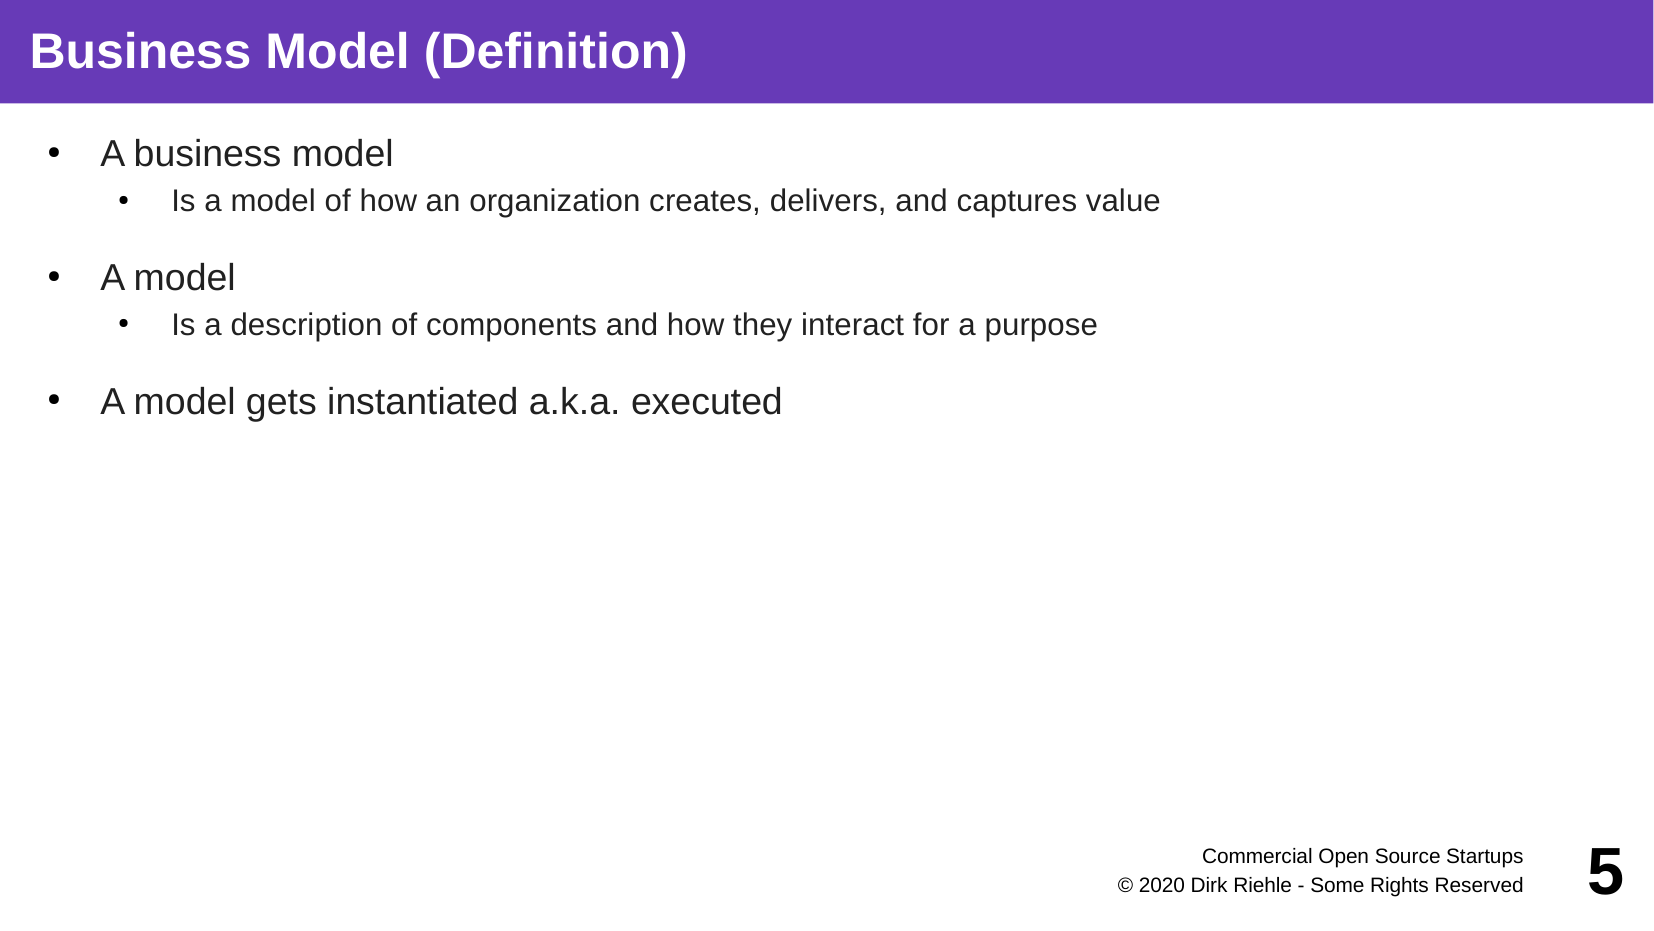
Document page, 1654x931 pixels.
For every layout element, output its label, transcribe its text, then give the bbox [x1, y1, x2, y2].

list A business model Is a model of how an organization creates, delivers, and captures value A model Is a description of components and how they interact for a purpose A model gets instantiated a.k.a. executed [29, 132, 1625, 813]
title Business Model (Definition) [0, 0, 1654, 104]
